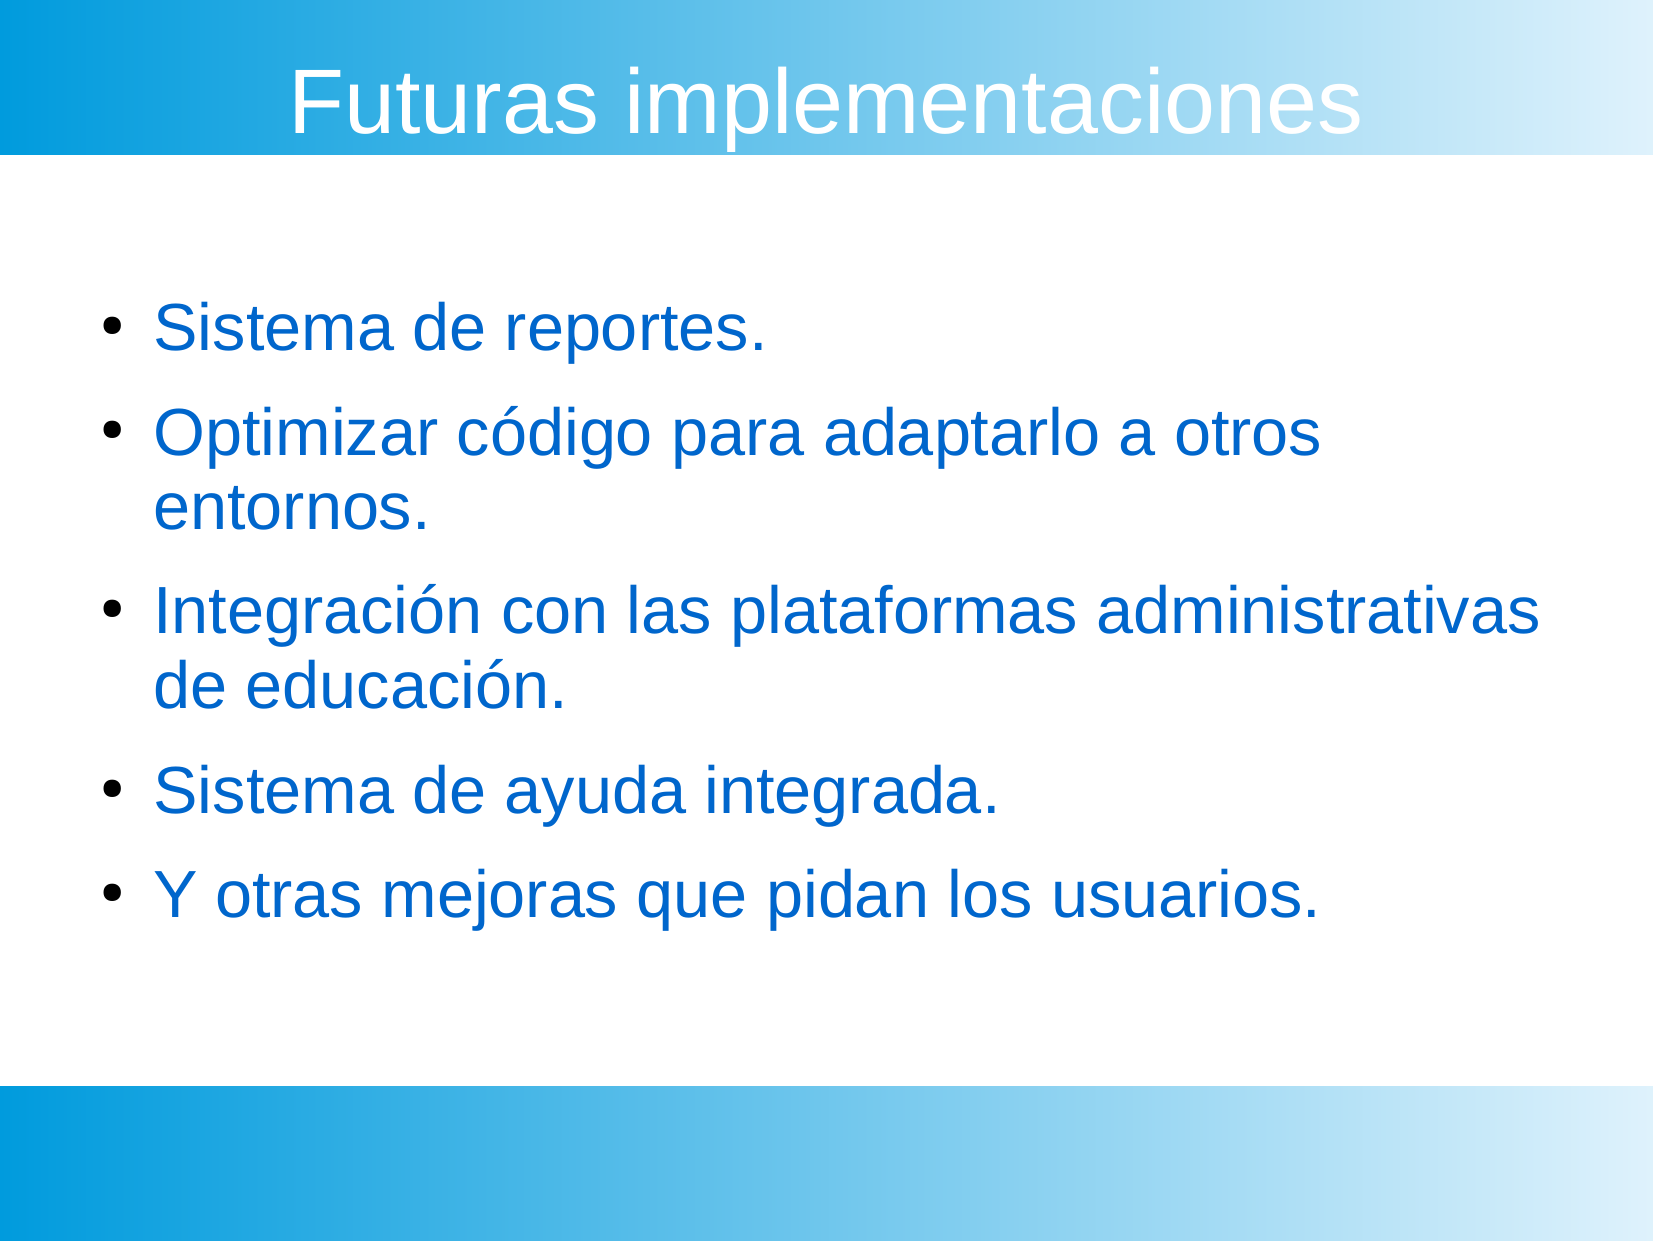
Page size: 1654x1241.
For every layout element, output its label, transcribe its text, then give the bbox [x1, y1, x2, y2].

title Futuras implementaciones [82, 49, 1571, 155]
list Sistema de reportes. Optimizar código para adaptarlo a otros entornos. Integración con las plataformas administrativas de educación. Sistema de ayuda integrada. Y otras mejoras que pidan los usuarios. [82, 290, 1571, 1010]
